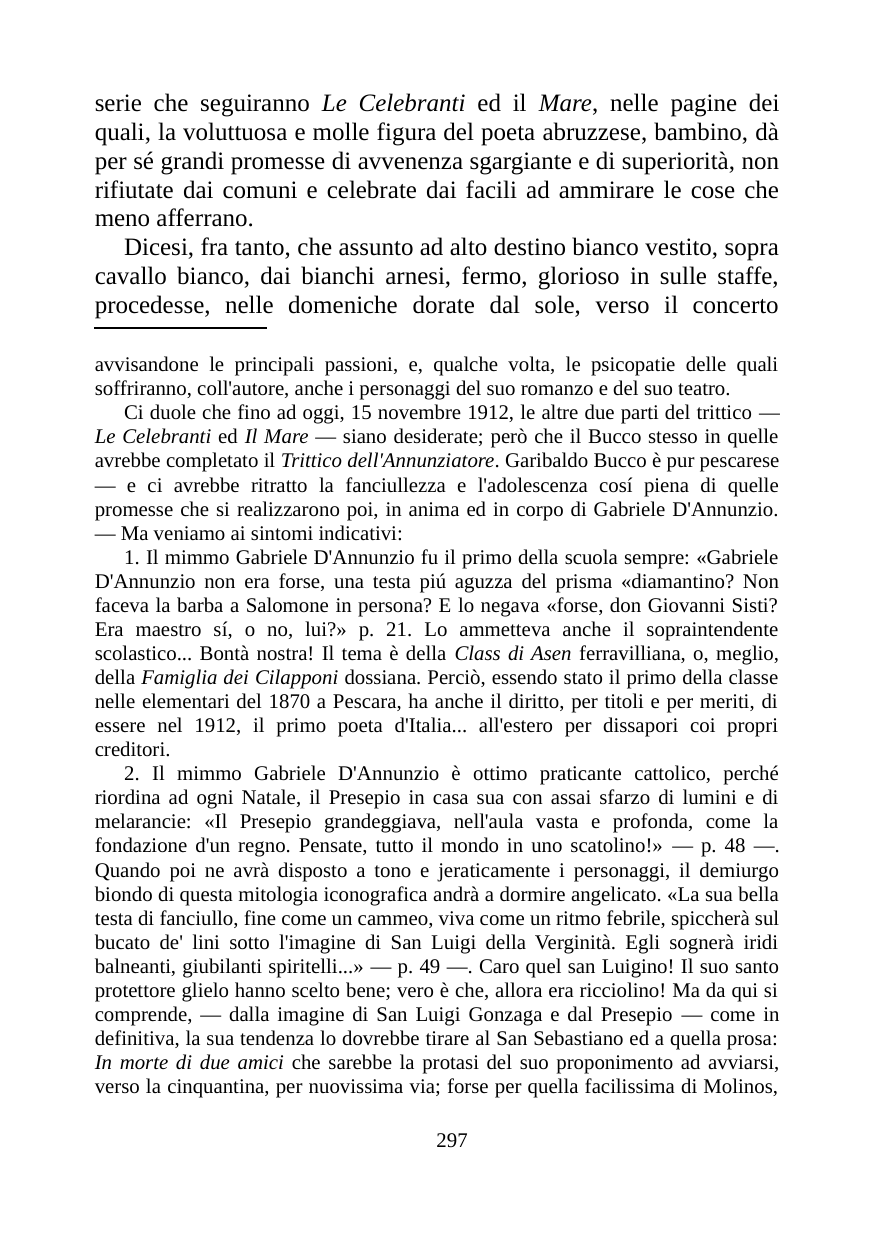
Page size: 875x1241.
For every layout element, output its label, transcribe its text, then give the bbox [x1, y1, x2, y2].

text serie che seguiranno Le Celebranti ed il Mare, nelle pagine dei quali, la voluttuosa e molle figura del poeta abruzzese, bambino, dà per sé grandi promesse di avvenenza sgargiante e di superiorità, non rifiutate dai comuni e celebrate dai facili ad ammirare le cose che meno afferrano. [94, 88, 779, 232]
text Ci duole che fino ad oggi, 15 novembre 1912, le altre due parti del trittico — Le Celebranti ed Il Mare — siano desiderate; però che il Bucco stesso in quelle avrebbe completato il Trittico dell'Annunziatore. Garibaldo Bucco è pur pescarese — e ci avrebbe ritratto la fanciullezza e l'adolescenza cosí piena di quelle promesse che si realizzarono poi, in anima ed in corpo di Gabriele D'Annunzio. — Ma veniamo ai sintomi indicativi: [94, 400, 779, 545]
text 2. Il mimmo Gabriele D'Annunzio è ottimo praticante cattolico, perché riordina ad ogni Natale, il Presepio in casa sua con assai sfarzo di lumini e di melarancie: «Il Presepio grandeggiava, nell'aula vasta e profonda, come la fondazione d'un regno. Pensate, tutto il mondo in uno scatolino!» — p. 48 —. Quando poi ne avrà disposto a tono e jeraticamente i personaggi, il demiurgo biondo di questa mitologia iconografica andrà a dormire angelicato. «La sua bella testa di fanciullo, fine come un cammeo, viva come un ritmo febrile, spiccherà sul bucato de' lini sotto l'imagine di San Luigi della Verginità. Egli sognerà iridi balneanti, giubilanti spiritelli...» — p. 49 —. Caro quel san Luigino! Il suo santo protettore glielo hanno scelto bene; vero è che, allora era ricciolino! Ma da qui si comprende, — dalla imagine di San Luigi Gonzaga e dal Presepio — come in definitiva, la sua tendenza lo dovrebbe tirare al San Sebastiano ed a quella prosa: In morte di due amici che sarebbe la protasi del suo proponimento ad avviarsi, verso la cinquantina, per nuovissima via; forse per quella facilissima di Molinos, [94, 761, 779, 1098]
text Dicesi, fra tanto, che assunto ad alto destino bianco vestito, sopra cavallo bianco, dai bianchi arnesi, fermo, glorioso in sulle staffe, procedesse, nelle domeniche dorate dal sole, verso il concerto [94, 232, 779, 318]
text avvisandone le principali passioni, e, qualche volta, le psicopatie delle quali soffriranno, coll'autore, anche i personaggi del suo romanzo e del suo teatro. [94, 352, 779, 400]
text 1. Il mimmo Gabriele D'Annunzio fu il primo della scuola sempre: «Gabriele D'Annunzio non era forse, una testa piú aguzza del prisma «diamantino? Non faceva la barba a Salomone in persona? E lo negava «forse, don Giovanni Sisti? Era maestro sí, o no, lui?» p. 21. Lo ammetteva anche il sopraintendente scolastico... Bontà nostra! Il tema è della Class di Asen ferravilliana, o, meglio, della Famiglia dei Cilapponi dossiana. Perciò, essendo stato il primo della classe nelle elementari del 1870 a Pescara, ha anche il diritto, per titoli e per meriti, di essere nel 1912, il primo poeta d'Italia... all'estero per dissapori coi propri creditori. [94, 545, 779, 761]
